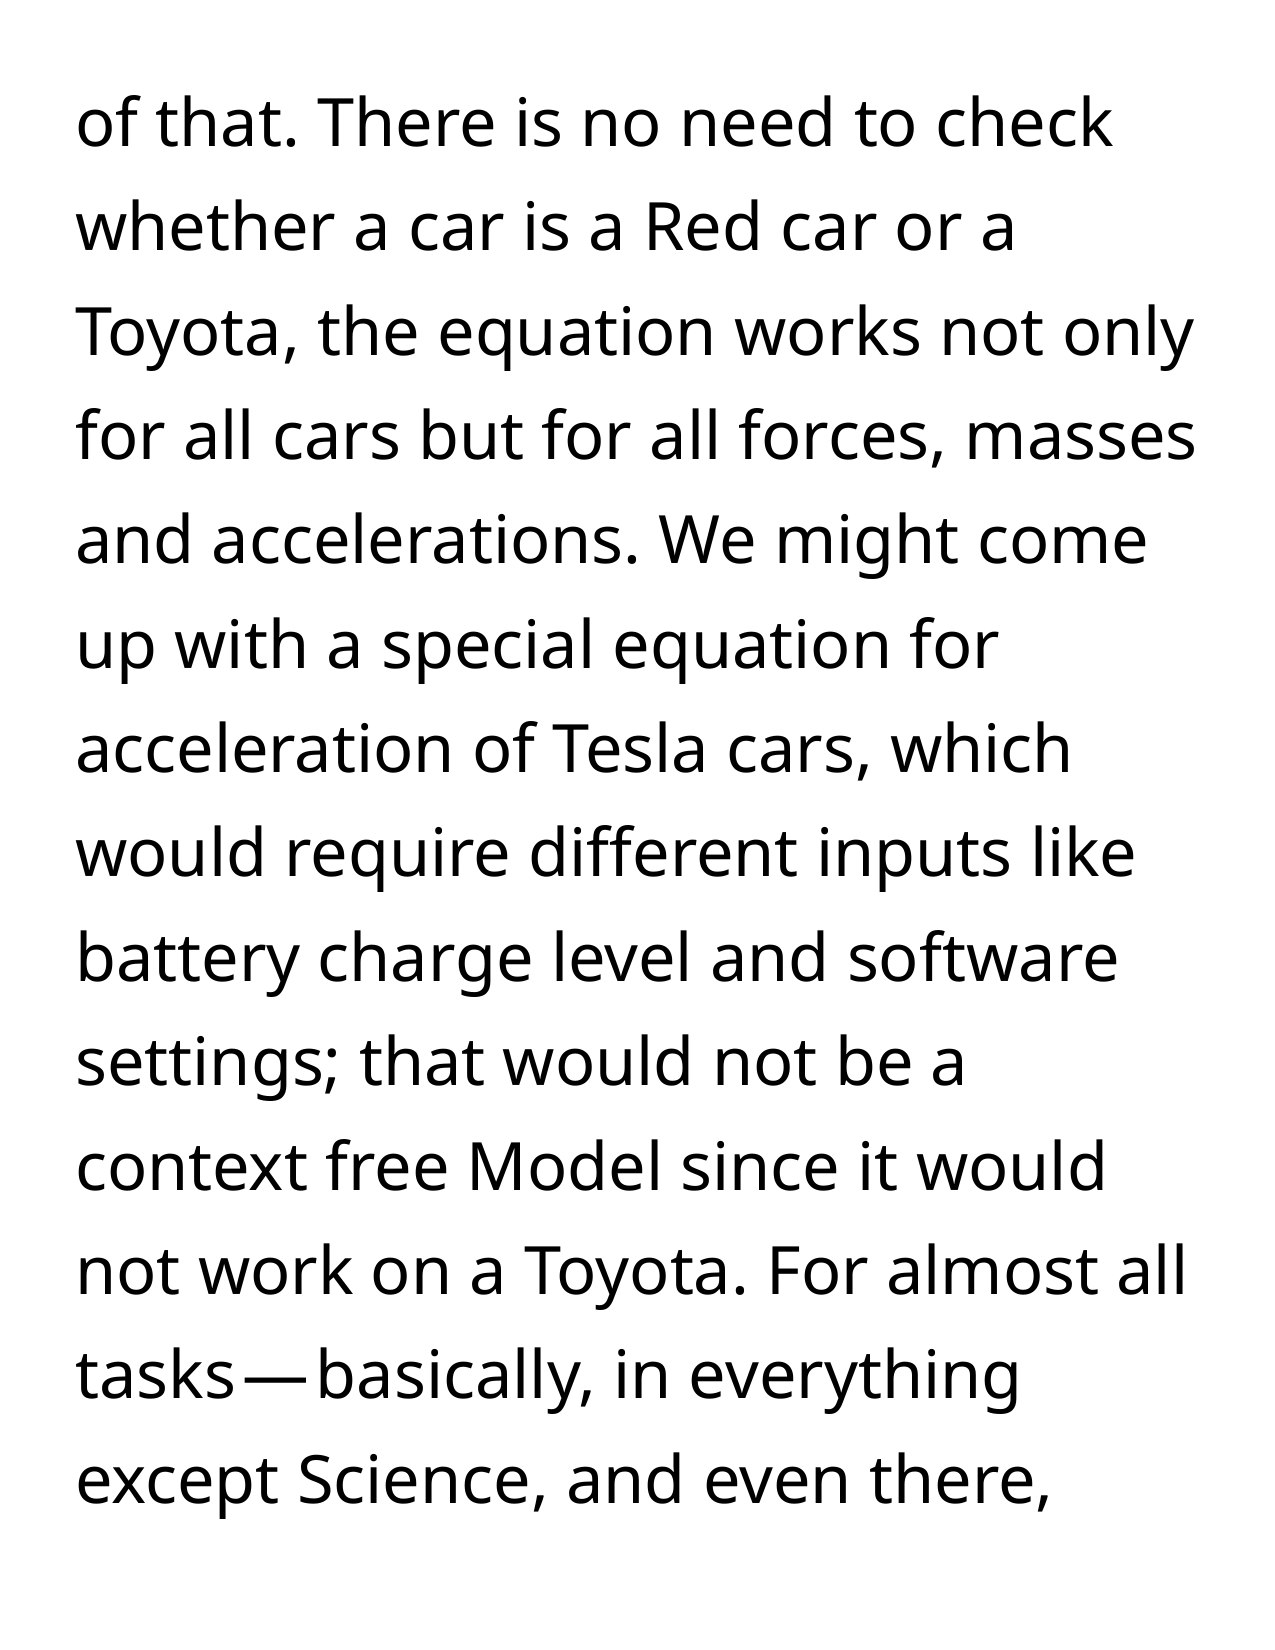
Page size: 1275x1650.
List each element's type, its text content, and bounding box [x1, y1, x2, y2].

text of that. There is no need to check whether a car is a Red car or a Toyota, the equation works not only for all cars but for all forces, masses and accelerations. We might come up with a special equation for acceleration of Tesla cars, which would require different inputs like battery charge level and software settings; that would not be a context free Model since it would not work on a Toyota. For almost all tasks — basically, in everything except Science, and even there, [75, 75, 1200, 1523]
